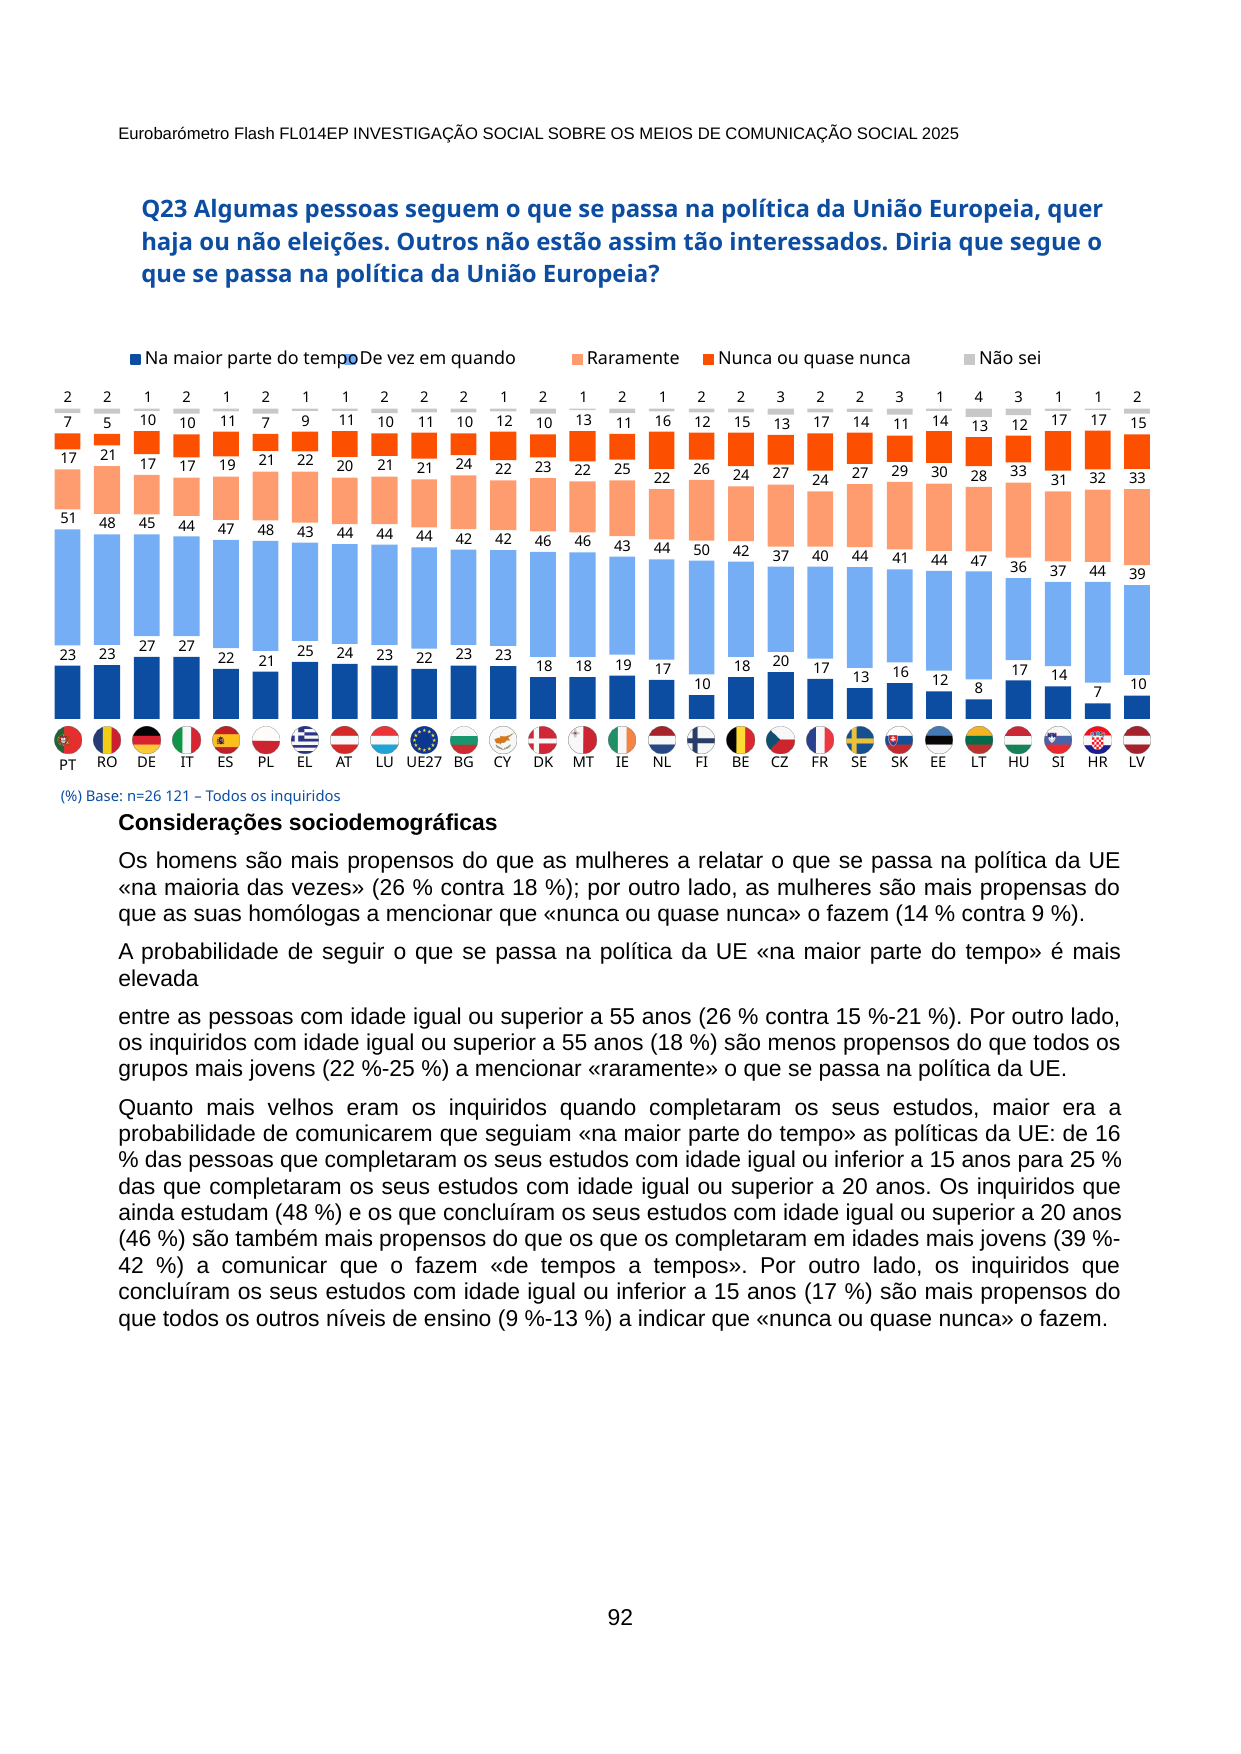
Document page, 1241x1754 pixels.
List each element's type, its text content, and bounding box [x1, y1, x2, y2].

picture [528, 726, 557, 754]
picture [568, 726, 597, 754]
picture [766, 726, 795, 754]
picture [252, 726, 280, 754]
picture [726, 726, 755, 754]
picture [370, 726, 399, 754]
text Os homens são mais propensos do que as mulheres a relatar o que se passa na política da UE «na maioria das vezes» (26 % contra 18 %); por outro lado, as mulheres são mais propensas do que as suas homólogas a mencionar que «nunca ou quase nunca» o fazem (14 % contra 9 %). [118, 847, 1122, 926]
picture [1044, 726, 1072, 754]
picture [925, 726, 953, 754]
picture [291, 726, 319, 754]
text A probabilidade de seguir o que se passa na política da UE «na maior parte do tempo» é mais elevada [118, 938, 1122, 991]
picture [489, 726, 517, 754]
picture [410, 726, 438, 754]
picture [687, 726, 715, 754]
picture [93, 726, 121, 754]
picture [1083, 726, 1112, 754]
picture [1004, 726, 1032, 754]
text Considerações sociodemográficas [118, 184, 1122, 835]
picture [806, 726, 834, 754]
picture [965, 726, 993, 754]
text entre as pessoas com idade igual ou superior a 55 anos (26 % contra 15 %-21 %). Por outro lado, os inquiridos com idade igual ou superior a 55 anos (18 %) são menos propensos do que todos os grupos mais jovens (22 %-25 %) a mencionar «raramente» o que se passa na política da UE. [118, 1003, 1122, 1082]
picture [54, 726, 82, 754]
picture [132, 726, 161, 754]
picture [846, 726, 874, 754]
picture [648, 726, 676, 754]
picture [608, 726, 636, 754]
picture [885, 726, 913, 754]
text Quanto mais velhos eram os inquiridos quando completaram os seus estudos, maior era a probabilidade de comunicarem que seguiam «na maior parte do tempo» as políticas da UE: de 16 % das pessoas que completaram os seus estudos com idade igual ou inferior a 15 anos para 25 % das que completaram os seus estudos com idade igual ou superior a 20 anos. Os inquiridos que ainda estudam (48 %) e os que concluíram os seus estudos com idade igual ou superior a 20 anos (46 %) são também mais propensos do que os que os completaram em idades mais jovens (39 %-42 %) a comunicar que o fazem «de tempos a tempos». Por outro lado, os inquiridos que concluíram os seus estudos com idade igual ou inferior a 15 anos (17 %) são mais propensos do que todos os outros níveis de ensino (9 %-13 %) a indicar que «nunca ou quase nunca» o fazem. [118, 1094, 1122, 1331]
picture [212, 726, 240, 754]
picture [450, 726, 478, 754]
picture [1123, 726, 1151, 754]
picture [330, 726, 359, 754]
picture [172, 726, 201, 754]
